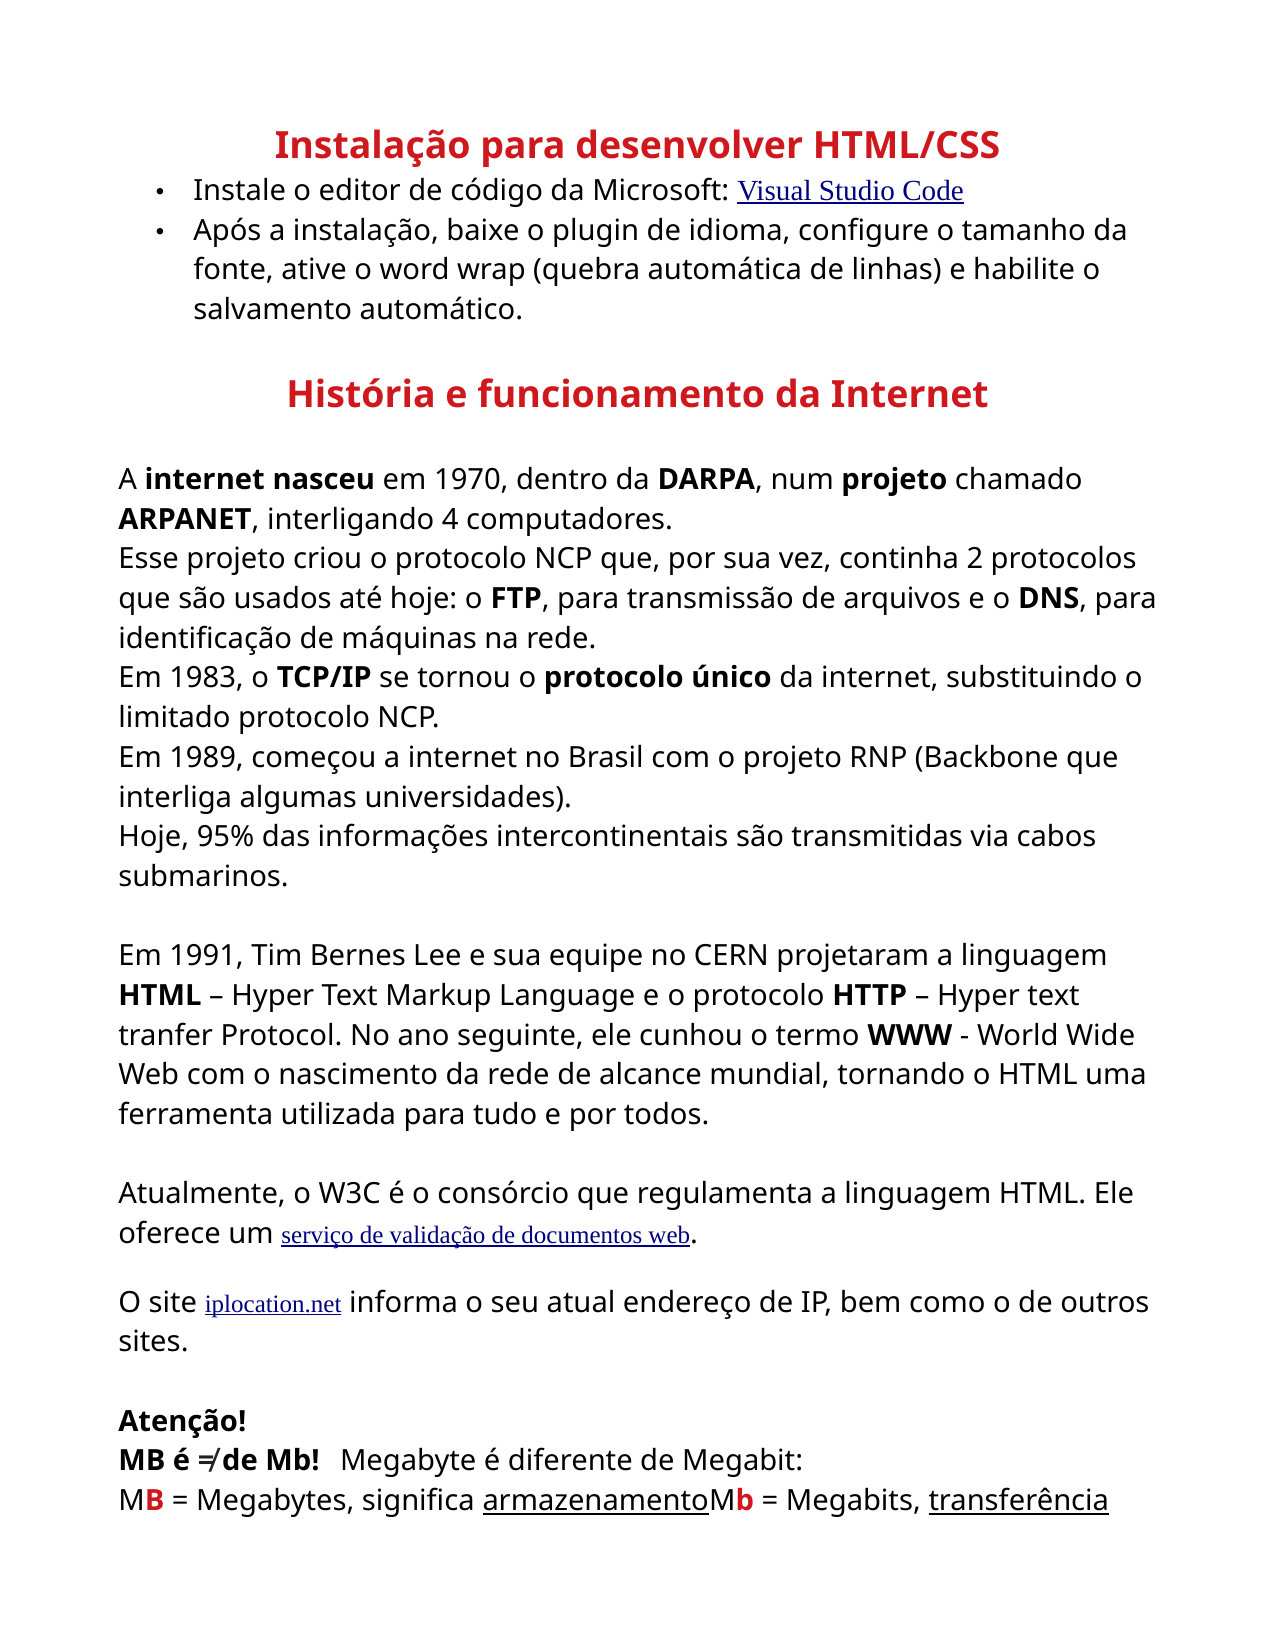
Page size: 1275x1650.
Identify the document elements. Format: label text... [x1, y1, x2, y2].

text Em 1983, o TCP/IP se tornou o protocolo único da internet, substituindo o limitado protocolo NCP. [118, 657, 1157, 736]
text Esse projeto criou o protocolo NCP que, por sua vez, continha 2 protocolos que são usados até hoje: o FTP, para transmissão de arquivos e o DNS, para identificação de máquinas na rede. [118, 538, 1157, 657]
text MB = Megabytes, significa armazenamento Mb = Megabits, transferência [118, 1479, 1157, 1519]
text O site iplocation.net informa o seu atual endereço de IP, bem como o de outros sites. [118, 1281, 1157, 1360]
text Em 1989, começou a internet no Brasil com o projeto RNP (Backbone que interliga algumas universidades). [118, 736, 1157, 816]
text MB é ≠ de Mb! Megabyte é diferente de Megabit: [118, 1439, 1157, 1479]
list Após a instalação, baixe o plugin de idioma, configure o tamanho da fonte, ative o word wrap (quebra automática de linhas) e habilite o salvamento automático. [156, 209, 1157, 328]
text Em 1991, Tim Bernes Lee e sua equipe no CERN projetaram a linguagem HTML – Hyper Text Markup Language e o protocolo HTTP – Hyper text tranfer Protocol. No ano seguinte, ele cunhou o termo WWW - World Wide Web com o nascimento da rede de alcance mundial, tornando o HTML uma ferramenta utilizada para tudo e por todos. [118, 934, 1157, 1133]
text História e funcionamento da Internet [118, 368, 1157, 419]
list Instale o editor de código da Microsoft: Visual Studio Code [156, 169, 1157, 209]
text Hoje, 95% das informações intercontinentais são transmitidas via cabos submarinos. [118, 816, 1157, 895]
text A internet nasceu em 1970, dentro da DARPA, num projeto chamado ARPANET, interligando 4 computadores. [118, 458, 1157, 538]
text Atualmente, o W3C é o consórcio que regulamenta a linguagem HTML. Ele oferece um serviço de validação de documentos web. [118, 1133, 1157, 1252]
text Atenção! [118, 1400, 1157, 1439]
text Instalação para desenvolver HTML/CSS [118, 118, 1157, 169]
